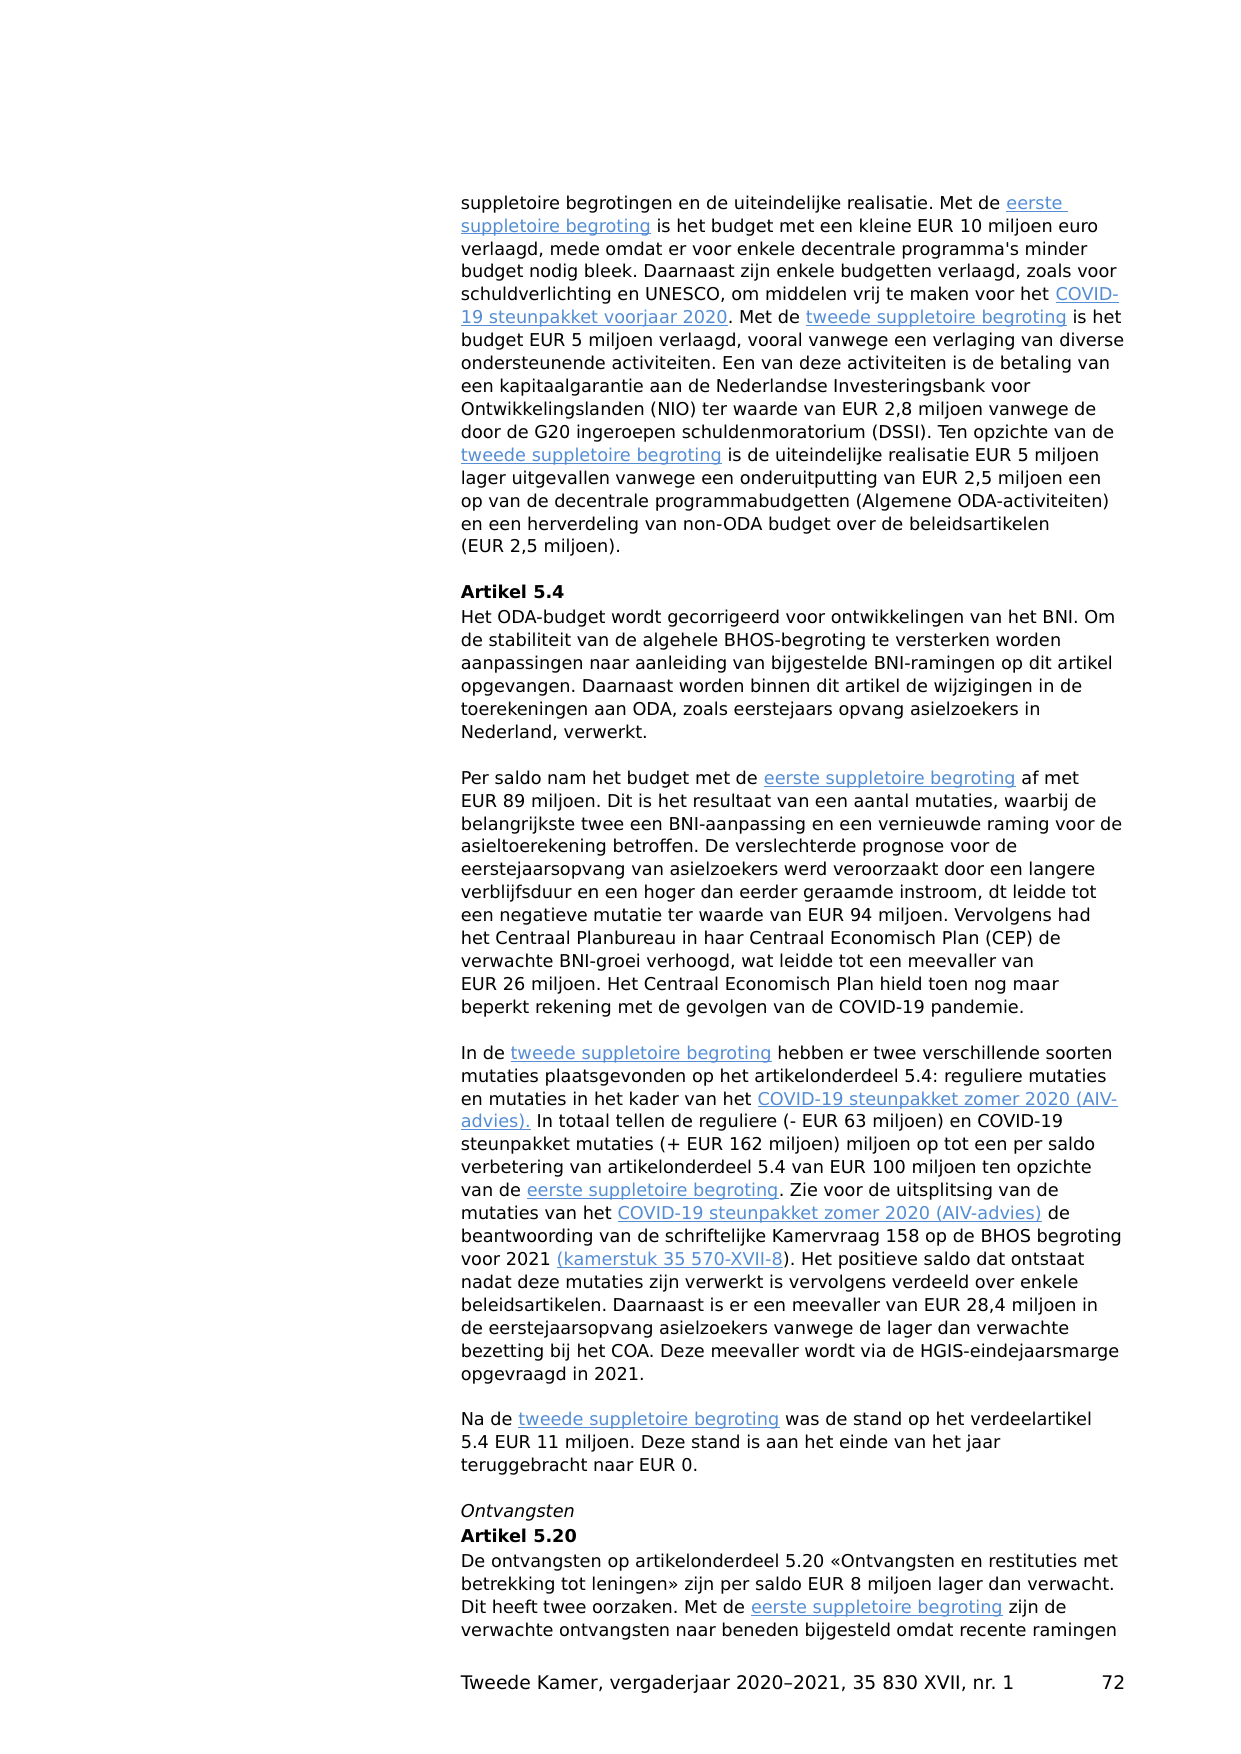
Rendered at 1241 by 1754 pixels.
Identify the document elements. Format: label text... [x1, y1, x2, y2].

text Ontvangsten [461, 1499, 1125, 1522]
text Per saldo nam het budget met de eerste suppletoire begroting af met EUR 89 miljoen. Dit is het resultaat van een aantal mutaties, waarbij de belangrijkste twee een BNI-aanpassing en een vernieuwde raming voor de asieltoerekening betroffen. De verslechterde prognose voor de eerstejaarsopvang van asielzoekers werd veroorzaakt door een langere verblijfsduur en een hoger dan eerder geraamde instroom, dt leidde tot een negatieve mutatie ter waarde van EUR 94 miljoen. Vervolgens had het Centraal Planbureau in haar Centraal Economisch Plan (CEP) de verwachte BNI-groei verhoogd, wat leidde tot een meevaller van EUR 26 miljoen. Het Centraal Economisch Plan hield toen nog maar beperkt rekening met de gevolgen van de COVID-19 pandemie. [461, 766, 1125, 1018]
text Na de tweede suppletoire begroting was de stand op het verdeelartikel 5.4 EUR 11 miljoen. Deze stand is aan het einde van het jaar teruggebracht naar EUR 0. [461, 1407, 1125, 1476]
text Artikel 5.4 [461, 580, 1125, 603]
text suppletoire begrotingen en de uiteindelijke realisatie. Met de eerste suppletoire begroting is het budget met een kleine EUR 10 miljoen euro verlaagd, mede omdat er voor enkele decentrale programma's minder budget nodig bleek. Daarnaast zijn enkele budgetten verlaagd, zoals voor schuldverlichting en UNESCO, om middelen vrij te maken voor het COVID-19 steunpakket voorjaar 2020. Met de tweede suppletoire begroting is het budget EUR 5 miljoen verlaagd, vooral vanwege een verlaging van diverse ondersteunende activiteiten. Een van deze activiteiten is de betaling van een kapitaalgarantie aan de Nederlandse Investeringsbank voor Ontwikkelingslanden (NIO) ter waarde van EUR 2,8 miljoen vanwege de door de G20 ingeroepen schuldenmoratorium (DSSI). Ten opzichte van de tweede suppletoire begroting is de uiteindelijke realisatie EUR 5 miljoen lager uitgevallen vanwege een onderuitputting van EUR 2,5 miljoen een op van de decentrale programmabudgetten (Algemene ODA-activiteiten) en een herverdeling van non-ODA budget over de beleidsartikelen (EUR 2,5 miljoen). [461, 191, 1125, 557]
text Het ODA-budget wordt gecorrigeerd voor ontwikkelingen van het BNI. Om de stabiliteit van de algehele BHOS-begroting te versterken worden aanpassingen naar aanleiding van bijgestelde BNI-ramingen op dit artikel opgevangen. Daarnaast worden binnen dit artikel de wijzigingen in de toerekeningen aan ODA, zoals eerstejaars opvang asielzoekers in Nederland, verwerkt. [461, 605, 1125, 743]
text In de tweede suppletoire begroting hebben er twee verschillende soorten mutaties plaatsgevonden op het artikelonderdeel 5.4: reguliere mutaties en mutaties in het kader van het COVID-19 steunpakket zomer 2020 (AIV-advies). In totaal tellen de reguliere (- EUR 63 miljoen) en COVID-19 steunpakket mutaties (+ EUR 162 miljoen) miljoen op tot een per saldo verbetering van artikelonderdeel 5.4 van EUR 100 miljoen ten opzichte van de eerste suppletoire begroting. Zie voor de uitsplitsing van de mutaties van het COVID-19 steunpakket zomer 2020 (AIV-advies) de beantwoording van de schriftelijke Kamervraag 158 op de BHOS begroting voor 2021 (kamerstuk 35 570-XVII-8). Het positieve saldo dat ontstaat nadat deze mutaties zijn verwerkt is vervolgens verdeeld over enkele beleidsartikelen. Daarnaast is er een meevaller van EUR 28,4 miljoen in de eerstejaarsopvang asielzoekers vanwege de lager dan verwachte bezetting bij het COA. Deze meevaller wordt via de HGIS-eindejaarsmarge opgevraagd in 2021. [461, 1041, 1125, 1384]
text De ontvangsten op artikelonderdeel 5.20 «Ontvangsten en restituties met betrekking tot leningen» zijn per saldo EUR 8 miljoen lager dan verwacht. Dit heeft twee oorzaken. Met de eerste suppletoire begroting zijn de verwachte ontvangsten naar beneden bijgesteld omdat recente ramingen [461, 1549, 1125, 1641]
text Artikel 5.20 [461, 1524, 1125, 1547]
